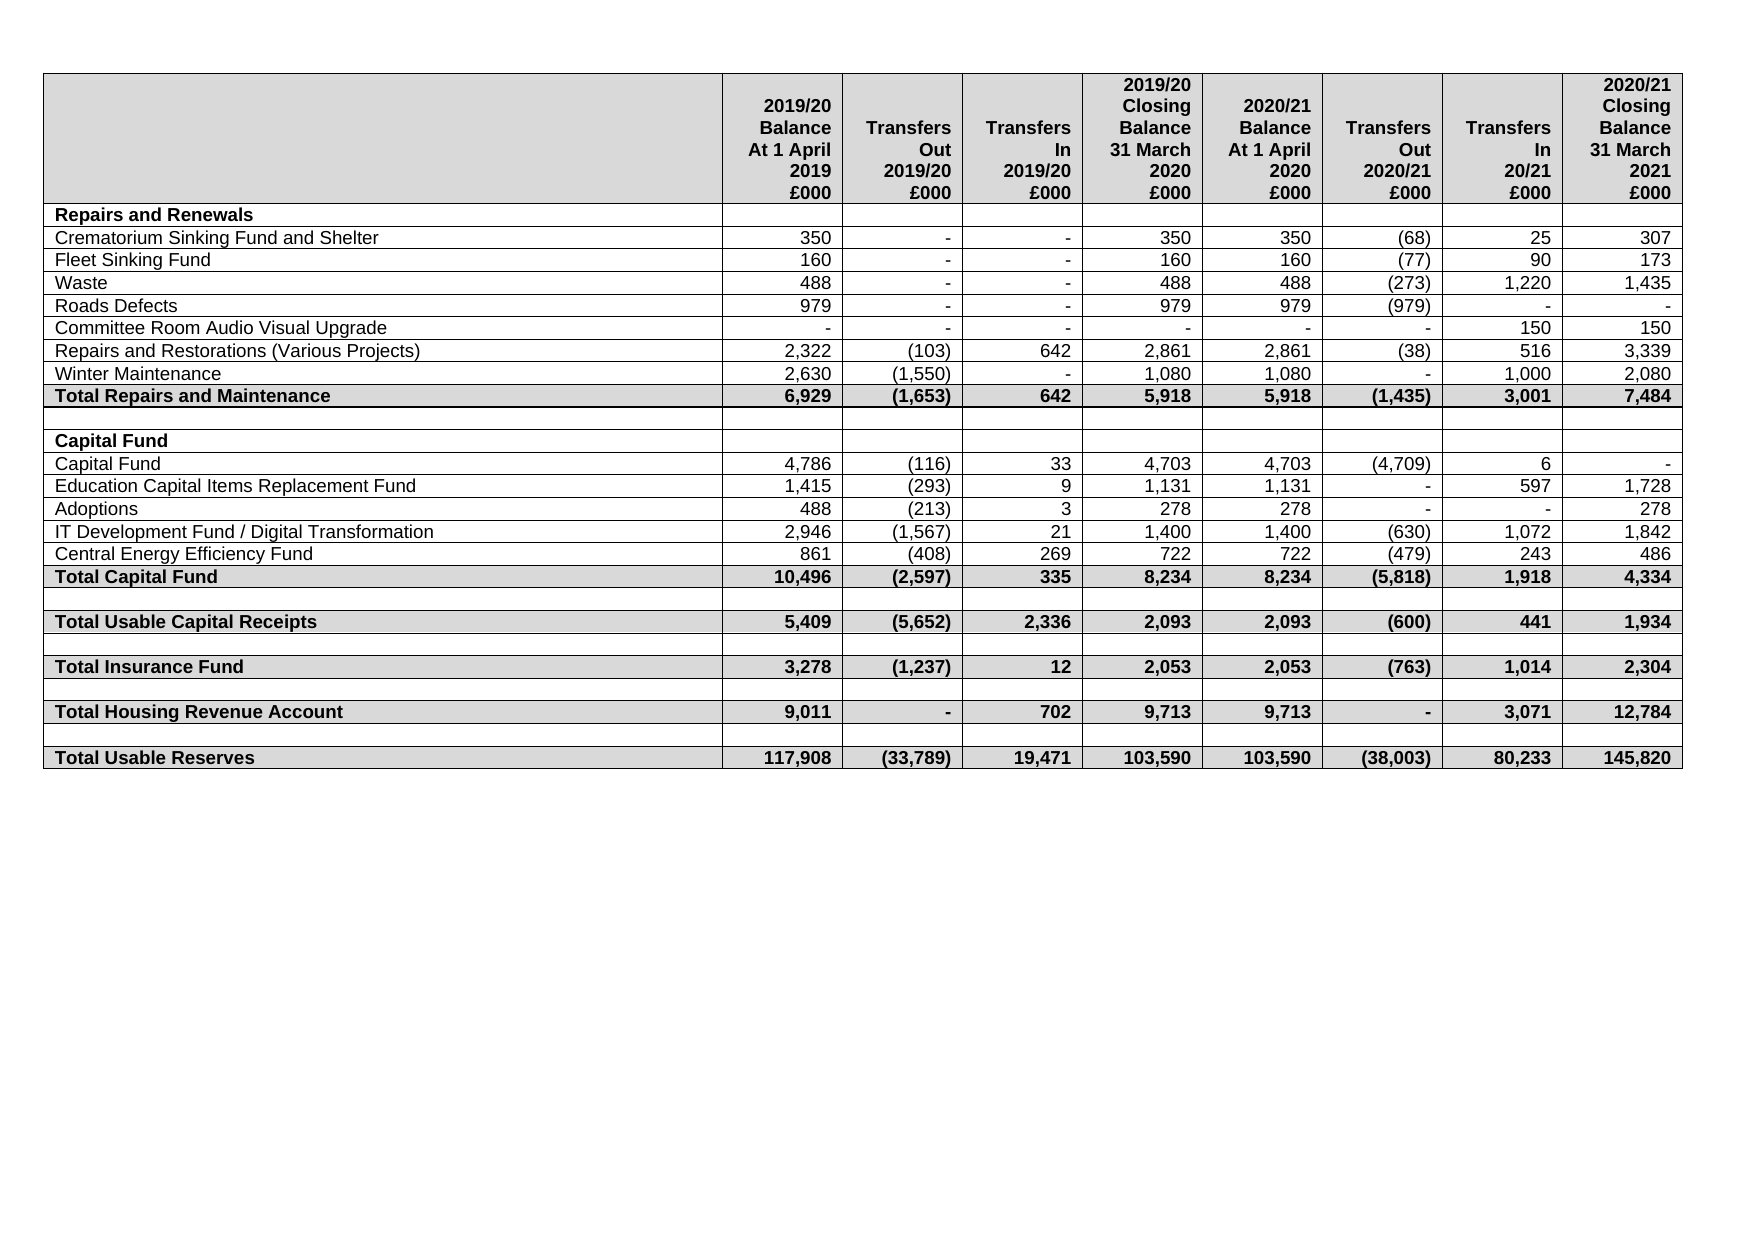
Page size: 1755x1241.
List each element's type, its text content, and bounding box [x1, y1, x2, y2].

table_cell Capital Fund [44, 430, 722, 452]
table_cell 6 [1443, 453, 1562, 474]
table_cell 243 [1443, 543, 1562, 565]
table_cell - [843, 295, 962, 316]
table_cell [1443, 204, 1562, 226]
table_cell [1443, 679, 1562, 700]
table_cell 642 [963, 340, 1082, 361]
table_cell 33 [963, 453, 1082, 474]
table_cell 7,484 [1563, 385, 1682, 406]
table_cell [963, 408, 1082, 429]
table_cell [44, 724, 722, 746]
table_cell 1,000 [1443, 362, 1562, 384]
table_cell [1203, 679, 1322, 700]
table_cell [963, 588, 1082, 610]
table_cell [1083, 408, 1202, 429]
table_cell 642 [963, 385, 1082, 406]
table_cell 597 [1443, 475, 1562, 497]
table_cell 2019/20 Balance At 1 April 2019 £000 [723, 74, 842, 203]
table_cell 173 [1563, 249, 1682, 271]
table_cell [1203, 634, 1322, 655]
table_cell Crematorium Sinking Fund and Shelter [44, 227, 722, 248]
table_cell [1203, 204, 1322, 226]
table_cell 10,496 [723, 566, 842, 587]
table_cell - [843, 317, 962, 339]
table_cell Roads Defects [44, 295, 722, 316]
table_cell - [963, 317, 1082, 339]
table_cell 2019/20 Closing Balance 31 March 2020 £000 [1083, 74, 1202, 203]
table_cell 12,784 [1563, 701, 1682, 723]
table_cell (5,652) [843, 611, 962, 632]
table_cell [1083, 430, 1202, 452]
table_cell 2,322 [723, 340, 842, 361]
table_cell 2,304 [1563, 656, 1682, 678]
table_cell (600) [1323, 611, 1442, 632]
table_cell Central Energy Efficiency Fund [44, 543, 722, 565]
table_cell - [843, 249, 962, 271]
table_cell 9,011 [723, 701, 842, 723]
table_cell (408) [843, 543, 962, 565]
table_cell 488 [1083, 272, 1202, 293]
table_cell - [963, 272, 1082, 293]
table_cell Winter Maintenance [44, 362, 722, 384]
table_cell [723, 724, 842, 746]
table_cell - [963, 227, 1082, 248]
table_cell 307 [1563, 227, 1682, 248]
table_cell Transfers In 2019/20 £000 [963, 74, 1082, 203]
table_cell 2,630 [723, 362, 842, 384]
table_cell [1443, 634, 1562, 655]
table_cell [1563, 724, 1682, 746]
table_cell [1323, 588, 1442, 610]
table_cell [1443, 408, 1562, 429]
table_cell [1203, 408, 1322, 429]
table_cell [1083, 679, 1202, 700]
table_cell [44, 634, 722, 655]
table_cell 2,080 [1563, 362, 1682, 384]
table_cell (213) [843, 498, 962, 519]
table_cell 1,728 [1563, 475, 1682, 497]
table_cell - [1323, 701, 1442, 723]
table_cell 4,786 [723, 453, 842, 474]
table_cell - [1563, 295, 1682, 316]
table_cell - [843, 227, 962, 248]
table_cell Waste [44, 272, 722, 293]
table_cell 19,471 [963, 747, 1082, 768]
table_cell (1,567) [843, 521, 962, 542]
table_cell 103,590 [1083, 747, 1202, 768]
table_cell Total Housing Revenue Account [44, 701, 722, 723]
table_cell 269 [963, 543, 1082, 565]
table_cell [1563, 634, 1682, 655]
table_cell (116) [843, 453, 962, 474]
table_cell 8,234 [1083, 566, 1202, 587]
table_cell 2,093 [1083, 611, 1202, 632]
table_cell Total Insurance Fund [44, 656, 722, 678]
table_cell [1563, 408, 1682, 429]
table_cell 1,220 [1443, 272, 1562, 293]
table_cell - [1323, 475, 1442, 497]
table_cell [1323, 634, 1442, 655]
table_cell [1563, 204, 1682, 226]
table_cell (630) [1323, 521, 1442, 542]
table_cell Repairs and Restorations (Various Projects) [44, 340, 722, 361]
table_cell 979 [723, 295, 842, 316]
table_cell 488 [1203, 272, 1322, 293]
table_cell - [1323, 317, 1442, 339]
table_cell (68) [1323, 227, 1442, 248]
table_cell - [1203, 317, 1322, 339]
table_cell - [1323, 362, 1442, 384]
table_cell 2,336 [963, 611, 1082, 632]
table_cell 3,278 [723, 656, 842, 678]
table_cell 350 [1083, 227, 1202, 248]
table_cell [44, 588, 722, 610]
table_cell Adoptions [44, 498, 722, 519]
table_cell [723, 679, 842, 700]
table_cell 117,908 [723, 747, 842, 768]
table_cell 2,093 [1203, 611, 1322, 632]
table_cell [1563, 430, 1682, 452]
table_cell Capital Fund [44, 453, 722, 474]
table_cell [1443, 588, 1562, 610]
table_cell [1083, 204, 1202, 226]
table_cell [44, 408, 722, 429]
table_cell [963, 204, 1082, 226]
table_cell 5,409 [723, 611, 842, 632]
table_cell [843, 408, 962, 429]
table_cell 278 [1563, 498, 1682, 519]
table_cell (763) [1323, 656, 1442, 678]
table_cell 278 [1203, 498, 1322, 519]
table_cell 2,946 [723, 521, 842, 542]
table_cell [963, 724, 1082, 746]
table_cell - [963, 295, 1082, 316]
table_cell Transfers Out 2019/20 £000 [843, 74, 962, 203]
table_cell Total Capital Fund [44, 566, 722, 587]
table_cell (38) [1323, 340, 1442, 361]
table_cell 2020/21 Balance At 1 April 2020 £000 [1203, 74, 1322, 203]
table_cell - [1323, 498, 1442, 519]
table_cell 979 [1083, 295, 1202, 316]
table_cell (1,237) [843, 656, 962, 678]
table_cell - [843, 701, 962, 723]
table_cell [963, 634, 1082, 655]
table_cell [723, 588, 842, 610]
table_cell [723, 634, 842, 655]
table_cell 1,842 [1563, 521, 1682, 542]
table_cell (979) [1323, 295, 1442, 316]
table_cell 1,080 [1083, 362, 1202, 384]
table_cell 150 [1563, 317, 1682, 339]
table_cell 2020/21 Closing Balance 31 March 2021 £000 [1563, 74, 1682, 203]
table_cell [723, 430, 842, 452]
table_cell 1,014 [1443, 656, 1562, 678]
table_cell [1203, 724, 1322, 746]
table_cell [963, 430, 1082, 452]
table_cell 3,001 [1443, 385, 1562, 406]
table_cell Education Capital Items Replacement Fund [44, 475, 722, 497]
table_cell 5,918 [1083, 385, 1202, 406]
table_cell (1,435) [1323, 385, 1442, 406]
table_cell 516 [1443, 340, 1562, 361]
table_cell 145,820 [1563, 747, 1682, 768]
table_cell 702 [963, 701, 1082, 723]
table_cell Transfers Out 2020/21 £000 [1323, 74, 1442, 203]
table_cell 12 [963, 656, 1082, 678]
table_cell 3,071 [1443, 701, 1562, 723]
table_cell [44, 74, 722, 203]
table_cell IT Development Fund / Digital Transformation [44, 521, 722, 542]
table_cell 3 [963, 498, 1082, 519]
table_cell 486 [1563, 543, 1682, 565]
table_cell 5,918 [1203, 385, 1322, 406]
table_cell (77) [1323, 249, 1442, 271]
table_cell [1083, 724, 1202, 746]
table_cell 160 [723, 249, 842, 271]
table_cell Fleet Sinking Fund [44, 249, 722, 271]
table_cell 4,703 [1083, 453, 1202, 474]
table_cell (2,597) [843, 566, 962, 587]
table_cell - [963, 362, 1082, 384]
table_cell Total Repairs and Maintenance [44, 385, 722, 406]
table_cell (38,003) [1323, 747, 1442, 768]
table_cell (33,789) [843, 747, 962, 768]
table_cell - [963, 249, 1082, 271]
table_cell - [1443, 295, 1562, 316]
table_cell 488 [723, 272, 842, 293]
table_cell 488 [723, 498, 842, 519]
table_cell [843, 204, 962, 226]
table_cell 441 [1443, 611, 1562, 632]
table_cell 4,703 [1203, 453, 1322, 474]
table_cell (1,550) [843, 362, 962, 384]
table_cell 160 [1203, 249, 1322, 271]
table_cell [1323, 204, 1442, 226]
table_cell 722 [1083, 543, 1202, 565]
table_cell [1323, 430, 1442, 452]
table_cell [843, 430, 962, 452]
table_cell 1,080 [1203, 362, 1322, 384]
table_cell [44, 679, 722, 700]
table_cell 722 [1203, 543, 1322, 565]
table_cell 25 [1443, 227, 1562, 248]
table_cell [1083, 634, 1202, 655]
table_cell 1,934 [1563, 611, 1682, 632]
table_cell 150 [1443, 317, 1562, 339]
table_cell [1323, 724, 1442, 746]
table_cell - [1443, 498, 1562, 519]
table_cell [1563, 679, 1682, 700]
table_cell 350 [1203, 227, 1322, 248]
table_cell 90 [1443, 249, 1562, 271]
table_cell [1083, 588, 1202, 610]
table_cell 9,713 [1083, 701, 1202, 723]
table_cell Total Usable Reserves [44, 747, 722, 768]
table_cell 2,053 [1203, 656, 1322, 678]
table_cell 2,861 [1203, 340, 1322, 361]
table_cell 350 [723, 227, 842, 248]
table_cell 278 [1083, 498, 1202, 519]
table_cell 160 [1083, 249, 1202, 271]
table_cell - [1563, 453, 1682, 474]
table_cell 1,131 [1083, 475, 1202, 497]
table_cell 21 [963, 521, 1082, 542]
table_cell [1563, 588, 1682, 610]
table_cell [1203, 430, 1322, 452]
table_cell [843, 724, 962, 746]
table_cell (479) [1323, 543, 1442, 565]
table_cell 6,929 [723, 385, 842, 406]
table_cell 1,400 [1203, 521, 1322, 542]
table_cell [963, 679, 1082, 700]
table_cell 1,131 [1203, 475, 1322, 497]
table_cell 2,861 [1083, 340, 1202, 361]
table_cell 4,334 [1563, 566, 1682, 587]
table_cell 1,415 [723, 475, 842, 497]
table_cell [843, 634, 962, 655]
table_cell Committee Room Audio Visual Upgrade [44, 317, 722, 339]
table_cell - [723, 317, 842, 339]
table_cell 9,713 [1203, 701, 1322, 723]
table_cell [1443, 430, 1562, 452]
table_cell [723, 408, 842, 429]
table_cell [1443, 724, 1562, 746]
table_cell [843, 679, 962, 700]
table_cell (5,818) [1323, 566, 1442, 587]
table_cell [1203, 588, 1322, 610]
table_cell (1,653) [843, 385, 962, 406]
table_cell 1,400 [1083, 521, 1202, 542]
table_cell 1,435 [1563, 272, 1682, 293]
table_cell [723, 204, 842, 226]
table_cell 979 [1203, 295, 1322, 316]
table_cell 103,590 [1203, 747, 1322, 768]
table_cell - [843, 272, 962, 293]
table_cell 2,053 [1083, 656, 1202, 678]
table_cell Transfers In 20/21 £000 [1443, 74, 1562, 203]
table_cell [1323, 679, 1442, 700]
table_cell 3,339 [1563, 340, 1682, 361]
table_cell (293) [843, 475, 962, 497]
table_cell [843, 588, 962, 610]
table_cell (103) [843, 340, 962, 361]
table_cell [1323, 408, 1442, 429]
table_cell (273) [1323, 272, 1442, 293]
table_cell 80,233 [1443, 747, 1562, 768]
table_cell - [1083, 317, 1202, 339]
table_cell 1,072 [1443, 521, 1562, 542]
table_cell (4,709) [1323, 453, 1442, 474]
table_cell 1,918 [1443, 566, 1562, 587]
table_cell Total Usable Capital Receipts [44, 611, 722, 632]
table_cell Repairs and Renewals [44, 204, 722, 226]
table_cell 8,234 [1203, 566, 1322, 587]
table_cell 9 [963, 475, 1082, 497]
table_cell 861 [723, 543, 842, 565]
table_cell 335 [963, 566, 1082, 587]
